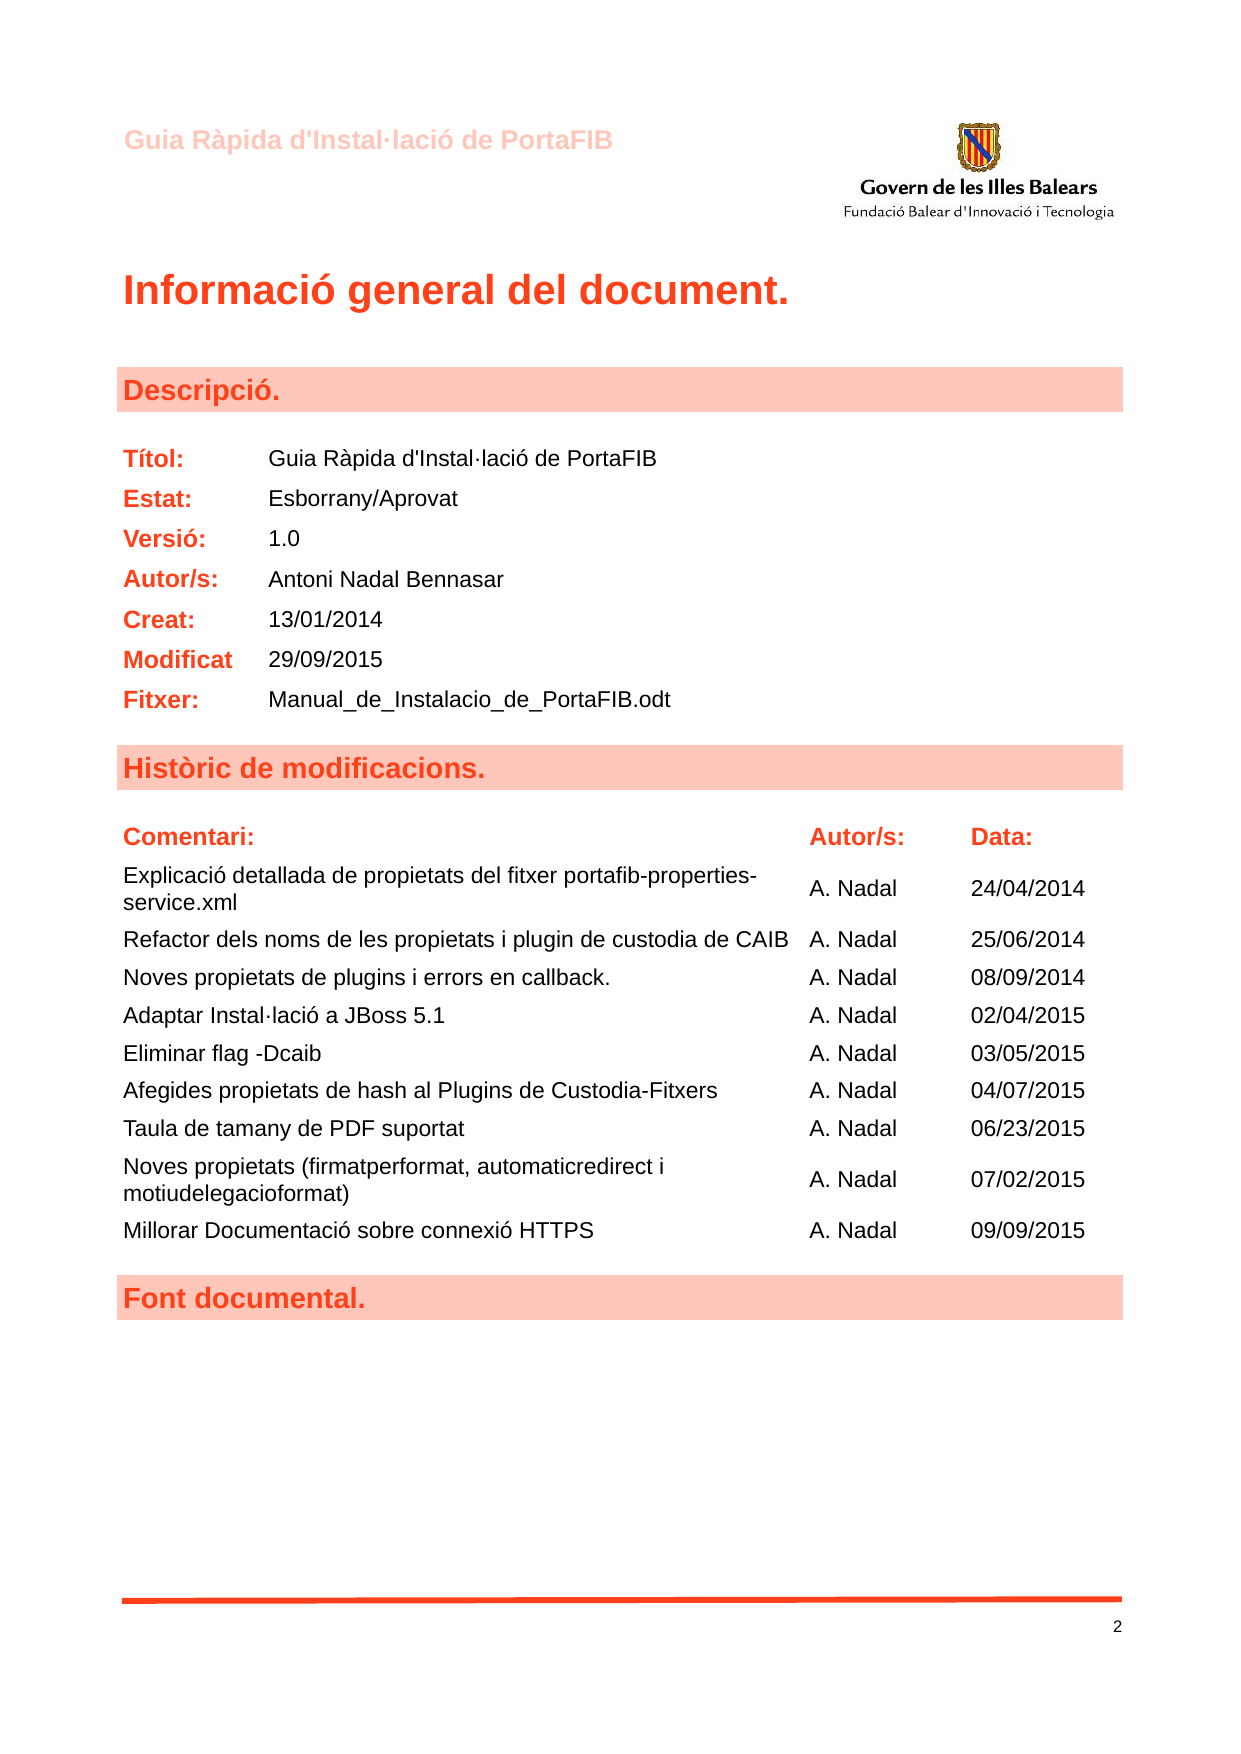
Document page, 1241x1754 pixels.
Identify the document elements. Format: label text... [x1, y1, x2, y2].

table_cell 29/09/2015 [262, 639, 1123, 679]
table_cell A. Nadal [803, 1110, 965, 1147]
table_cell Noves propietats (firmatperformat, automaticredirect i motiudelegacioformat) [117, 1148, 803, 1212]
table_cell A. Nadal [803, 1148, 965, 1212]
table_cell [117, 1249, 1123, 1275]
table_cell Fitxer: [117, 679, 262, 719]
table_cell A. Nadal [803, 1034, 965, 1072]
table_cell Data: [965, 816, 1123, 856]
table_cell 05/03/2015 [965, 1034, 1123, 1072]
table_cell Històric de modificacions. [117, 745, 1123, 790]
table_cell Esborrany/Aprovat [262, 478, 1123, 518]
table_cell Manual_de_Instalacio_de_PortaFIB.odt [262, 679, 1123, 719]
table_cell Millorar Documentació sobre connexió HTTPS [117, 1212, 803, 1249]
table_cell Descripció. [117, 367, 1123, 412]
table_cell Eliminar flag -Dcaib [117, 1034, 803, 1072]
table_cell A. Nadal [803, 1072, 965, 1109]
table_cell A. Nadal [803, 856, 965, 921]
table_cell Comentari: [117, 816, 803, 856]
table_cell 1.0 [262, 519, 1123, 559]
table_cell A. Nadal [803, 996, 965, 1034]
table_cell Autor/s: [803, 816, 965, 856]
table_cell Noves propietats de plugins i errors en callback. [117, 958, 803, 996]
table_cell Antoni Nadal Bennasar [262, 559, 1123, 599]
table_cell A. Nadal [803, 921, 965, 958]
table_cell 23/06/2015 [965, 1110, 1123, 1147]
table_cell Afegides propietats de hash al Plugins de Custodia-Fitxers [117, 1072, 803, 1109]
picture [840, 123, 1117, 220]
table_cell 09/09/2015 [965, 1212, 1123, 1249]
table_cell Taula de tamany de PDF suportat [117, 1110, 803, 1147]
table_header Informació general del document. [117, 260, 1123, 367]
table_cell [117, 1346, 1123, 1384]
table_cell [117, 1384, 1123, 1422]
table_cell 25/06/2014 [965, 921, 1123, 958]
table_cell 02/07/2015 [965, 1148, 1123, 1212]
table_cell Guia Ràpida d'Instal·lació de PortaFIB [262, 438, 1123, 478]
table_cell Estat: [117, 478, 262, 518]
table_cell [117, 790, 1123, 816]
table_cell Creat: [117, 599, 262, 639]
table_cell Refactor dels noms de les propietats i plugin de custodia de CAIB [117, 921, 803, 958]
table_cell 04/02/2015 [965, 996, 1123, 1034]
table_cell Modificat [117, 639, 262, 679]
table_cell A. Nadal [803, 1212, 965, 1249]
table_cell Títol: [117, 438, 262, 478]
table_cell Versió: [117, 519, 262, 559]
table_cell Adaptar Instal·lació a JBoss 5.1 [117, 996, 803, 1034]
table_cell 24/04/2014 [965, 856, 1123, 921]
table_cell A. Nadal [803, 958, 965, 996]
table_cell [117, 412, 1123, 438]
table_cell Autor/s: [117, 559, 262, 599]
table_cell 13/01/2014 [262, 599, 1123, 639]
table_cell [117, 1320, 1123, 1346]
table_cell Explicació detallada de propietats del fitxer portafib-properties-service.xml [117, 856, 803, 921]
table_cell Font documental. [117, 1275, 1123, 1320]
table_cell 08/09/2014 [965, 958, 1123, 996]
table_cell [117, 720, 1123, 745]
table_cell 07/04/2015 [965, 1072, 1123, 1109]
